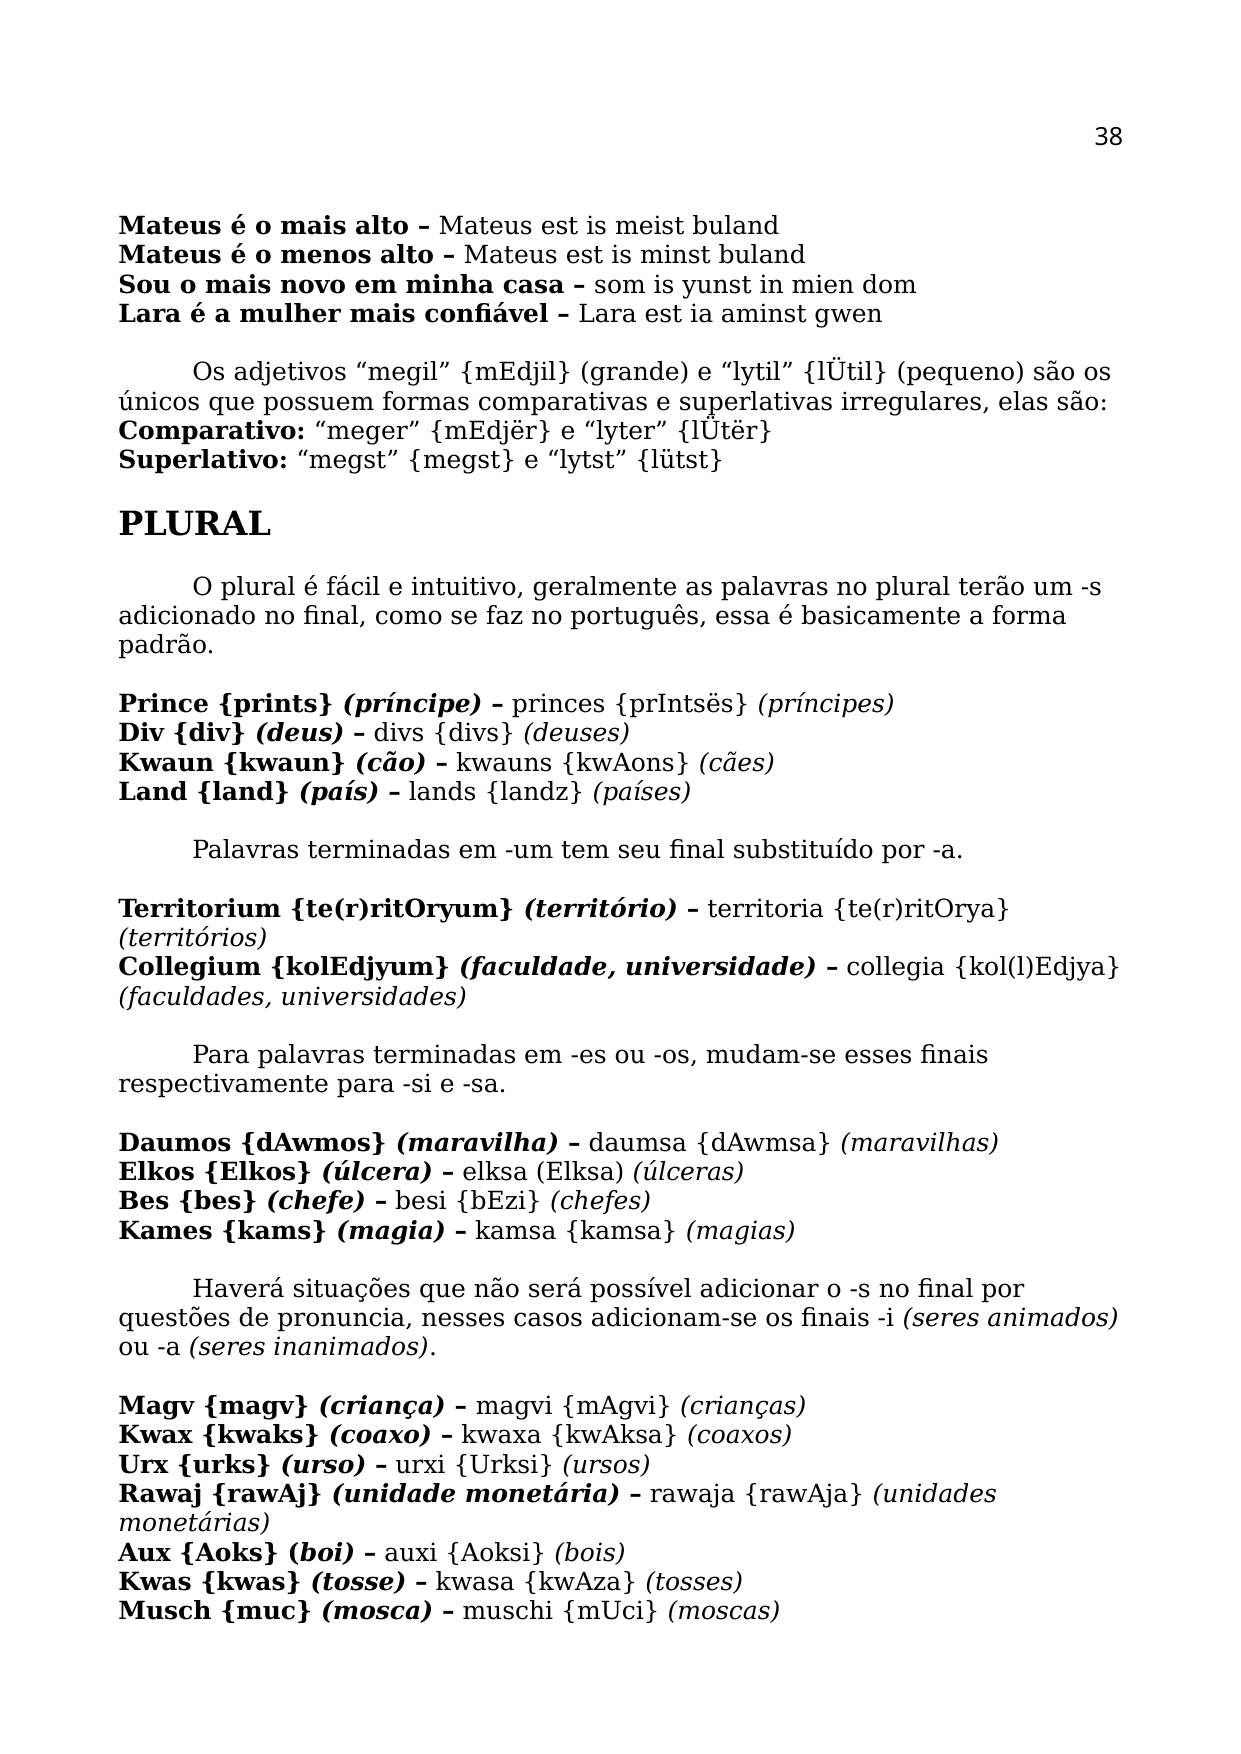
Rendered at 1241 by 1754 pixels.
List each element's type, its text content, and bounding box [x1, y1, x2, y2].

text Para palavras terminadas em -es ou -os, mudam-se esses finais respectivamente para -si e -sa. [118, 1040, 1123, 1098]
text Musch {muc} (mosca) – muschi {mUci} (moscas) [118, 1596, 1123, 1626]
text Kwaun {kwaun} (cão) – kwauns {kwAons} (cães) [118, 747, 1123, 777]
text Comparativo: “meger” {mEdjër} e “lyter” {lÜtër} [118, 416, 1123, 445]
text Territorium {te(r)ritOryum} (território) – territoria {te(r)ritOrya} (territórios) [118, 894, 1123, 952]
text Superlativo: “megst” {megst} e “lytst” {lütst} [118, 445, 1123, 474]
text Mateus é o menos alto – Mateus est is minst buland [118, 240, 1123, 269]
text Collegium {kolEdjyum} (faculdade, universidade) – collegia {kol(l)Edjya} (faculdades, universidades) [118, 952, 1123, 1011]
text Lara é a mulher mais confiável – Lara est ia aminst gwen [118, 299, 1123, 328]
text Kwas {kwas} (tosse) – kwasa {kwAza} (tosses) [118, 1567, 1123, 1596]
text Rawaj {rawAj} (unidade monetária) – rawaja {rawAja} (unidades monetárias) [118, 1479, 1123, 1537]
text Bes {bes} (chefe) – besi {bEzi} (chefes) [118, 1186, 1123, 1216]
text Land {land} (país) – lands {landz} (países) [118, 777, 1123, 806]
text Kames {kams} (magia) – kamsa {kamsa} (magias) [118, 1216, 1123, 1245]
text Magv {magv} (criança) – magvi {mAgvi} (crianças) [118, 1391, 1123, 1420]
text Palavras terminadas em -um tem seu final substituído por -a. [118, 835, 1123, 864]
text Daumos {dAwmos} (maravilha) – daumsa {dAwmsa} (maravilhas) [118, 1127, 1123, 1157]
text Haverá situações que não será possível adicionar o -s no final por questões de pronuncia, nesses casos adicionam-se os finais -i (seres animados) ou -a (seres inanimados). [118, 1274, 1123, 1362]
text Urx {urks} (urso) – urxi {Urksi} (ursos) [118, 1449, 1123, 1479]
text Prince {prints} (príncipe) – princes {prIntsës} (príncipes) [118, 689, 1123, 718]
text Div {div} (deus) – divs {divs} (deuses) [118, 718, 1123, 747]
text Elkos {Elkos} (úlcera) – elksa (Elksa) (úlceras) [118, 1157, 1123, 1186]
text Kwax {kwaks} (coaxo) – kwaxa {kwAksa} (coaxos) [118, 1420, 1123, 1449]
subtitle PLURAL [118, 504, 1123, 543]
text Aux {Aoks} (boi) – auxi {Aoksi} (bois) [118, 1537, 1123, 1567]
text O plural é fácil e intuitivo, geralmente as palavras no plural terão um -s adicionado no final, como se faz no português, essa é basicamente a forma padrão. [118, 572, 1123, 659]
text Mateus é o mais alto – Mateus est is meist buland [118, 211, 1123, 240]
text Os adjetivos “megil” {mEdjil} (grande) e “lytil” {lÜtil} (pequeno) são os únicos que possuem formas comparativas e superlativas irregulares, elas são: [118, 357, 1123, 416]
text Sou o mais novo em minha casa – som is yunst in mien dom [118, 269, 1123, 299]
